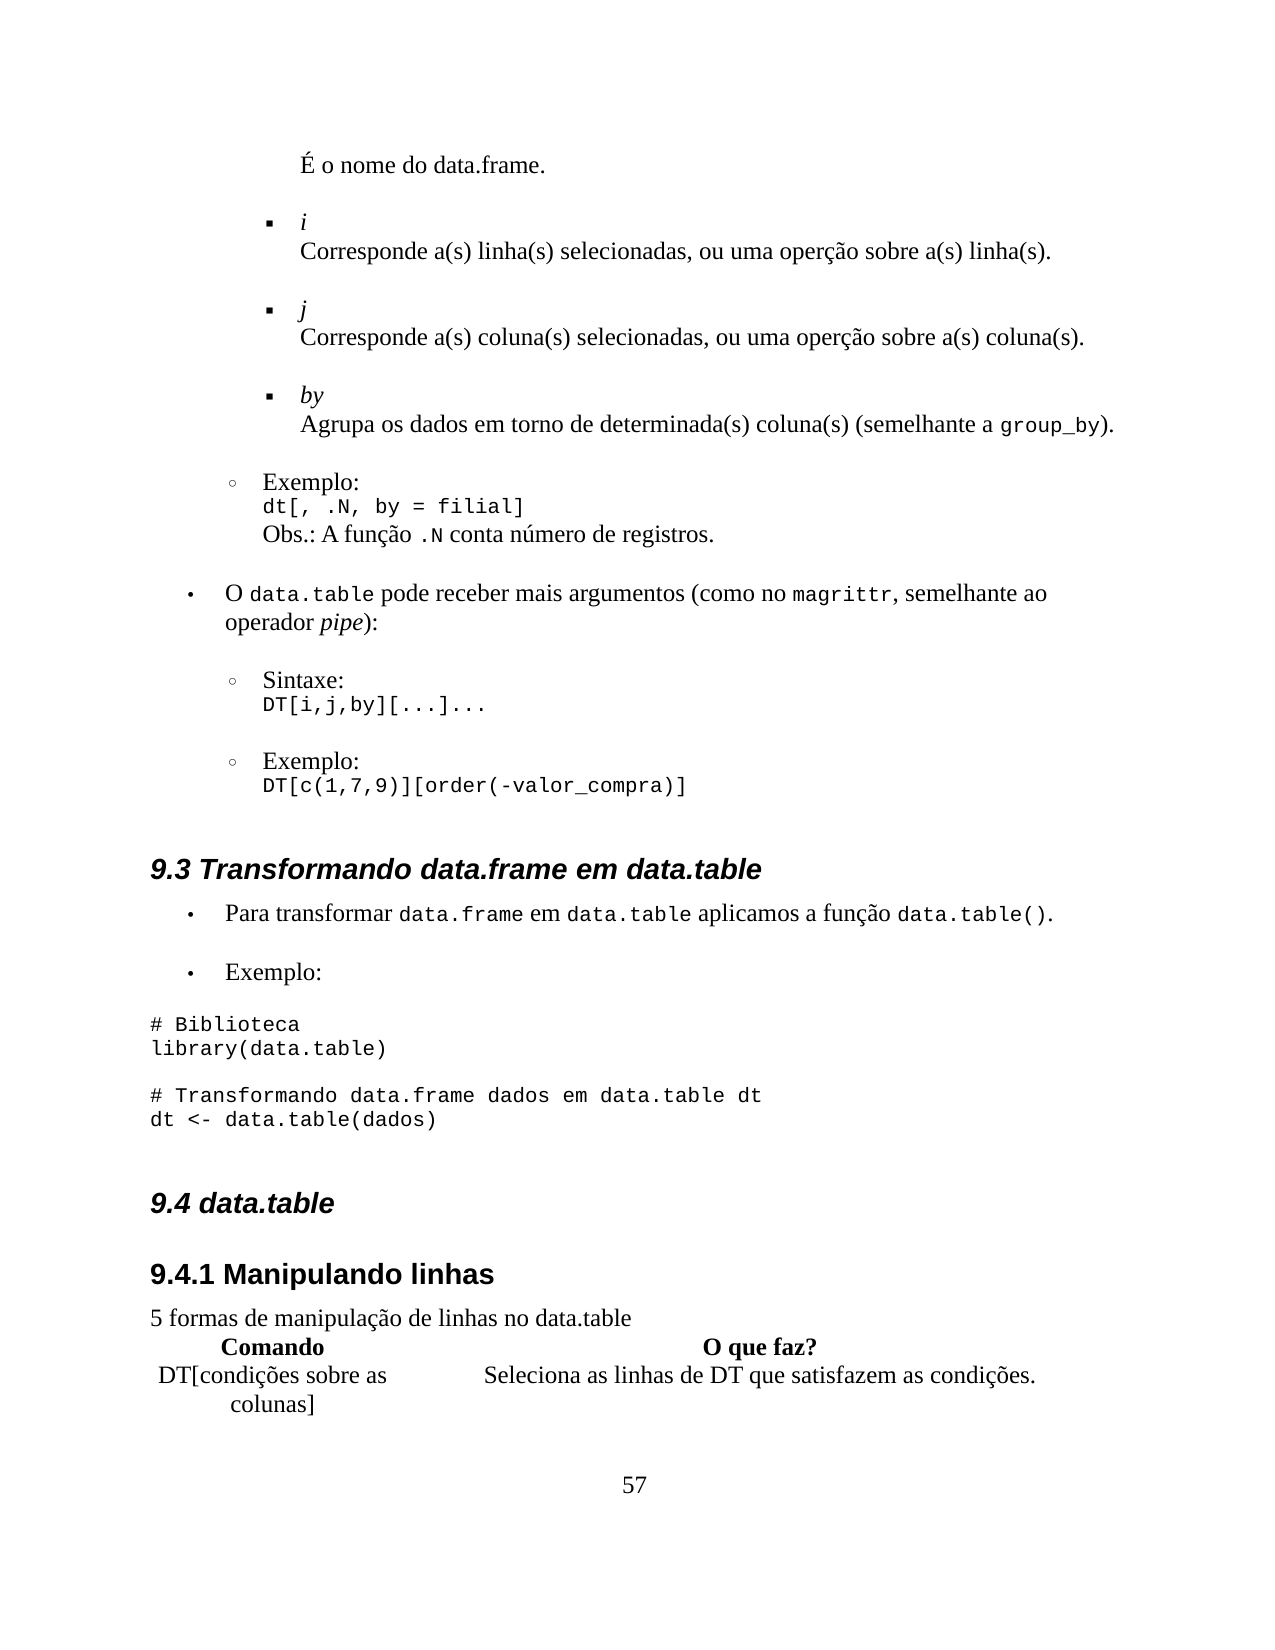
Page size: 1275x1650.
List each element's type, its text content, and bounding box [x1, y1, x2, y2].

text # Transformando data.frame dados em data.table dt [150, 1085, 1125, 1109]
subtitle 9.4.1 Manipulando linhas [150, 1257, 1125, 1291]
list O data.table pode receber mais argumentos (como no magrittr, semelhante ao operador pipe): [187, 578, 1125, 665]
list DT É o nome do data.frame. [262, 150, 1125, 207]
list by Agrupa os dados em torno de determinada(s) coluna(s) (semelhante a group_by). [262, 380, 1125, 467]
list Para transformar data.frame em data.table aplicamos a função data.table(). [187, 898, 1125, 957]
table_cell Seleciona as linhas de DT que satisfazem as condições. [395, 1361, 1125, 1418]
subtitle 9.3 Transformando data.frame em data.table [150, 852, 1125, 886]
table_header Comando [150, 1332, 395, 1361]
list Exemplo: DT[c(1,7,9)][order(-valor_compra)] [225, 746, 1125, 827]
subtitle 9.4 data.table [150, 1186, 1125, 1219]
list Sintaxe: DT[i,j,by][...]... [225, 665, 1125, 746]
text dt <- data.table(dados) [150, 1109, 1125, 1132]
text # Biblioteca [150, 1014, 1125, 1038]
list j Corresponde a(s) coluna(s) selecionadas, ou uma operção sobre a(s) coluna(s). [262, 294, 1125, 380]
text 5 formas de manipulação de linhas no data.table [150, 1303, 1125, 1332]
text library(data.table) [150, 1038, 1125, 1061]
list i Corresponde a(s) linha(s) selecionadas, ou uma operção sobre a(s) linha(s). [262, 207, 1125, 294]
table_header O que faz? [395, 1332, 1125, 1361]
list Exemplo: dt[, .N, by = filial] Obs.: A função .N conta número de registros. [225, 467, 1125, 578]
list Exemplo: [187, 957, 1125, 1014]
table_cell DT[condições sobre as colunas] [150, 1361, 395, 1418]
